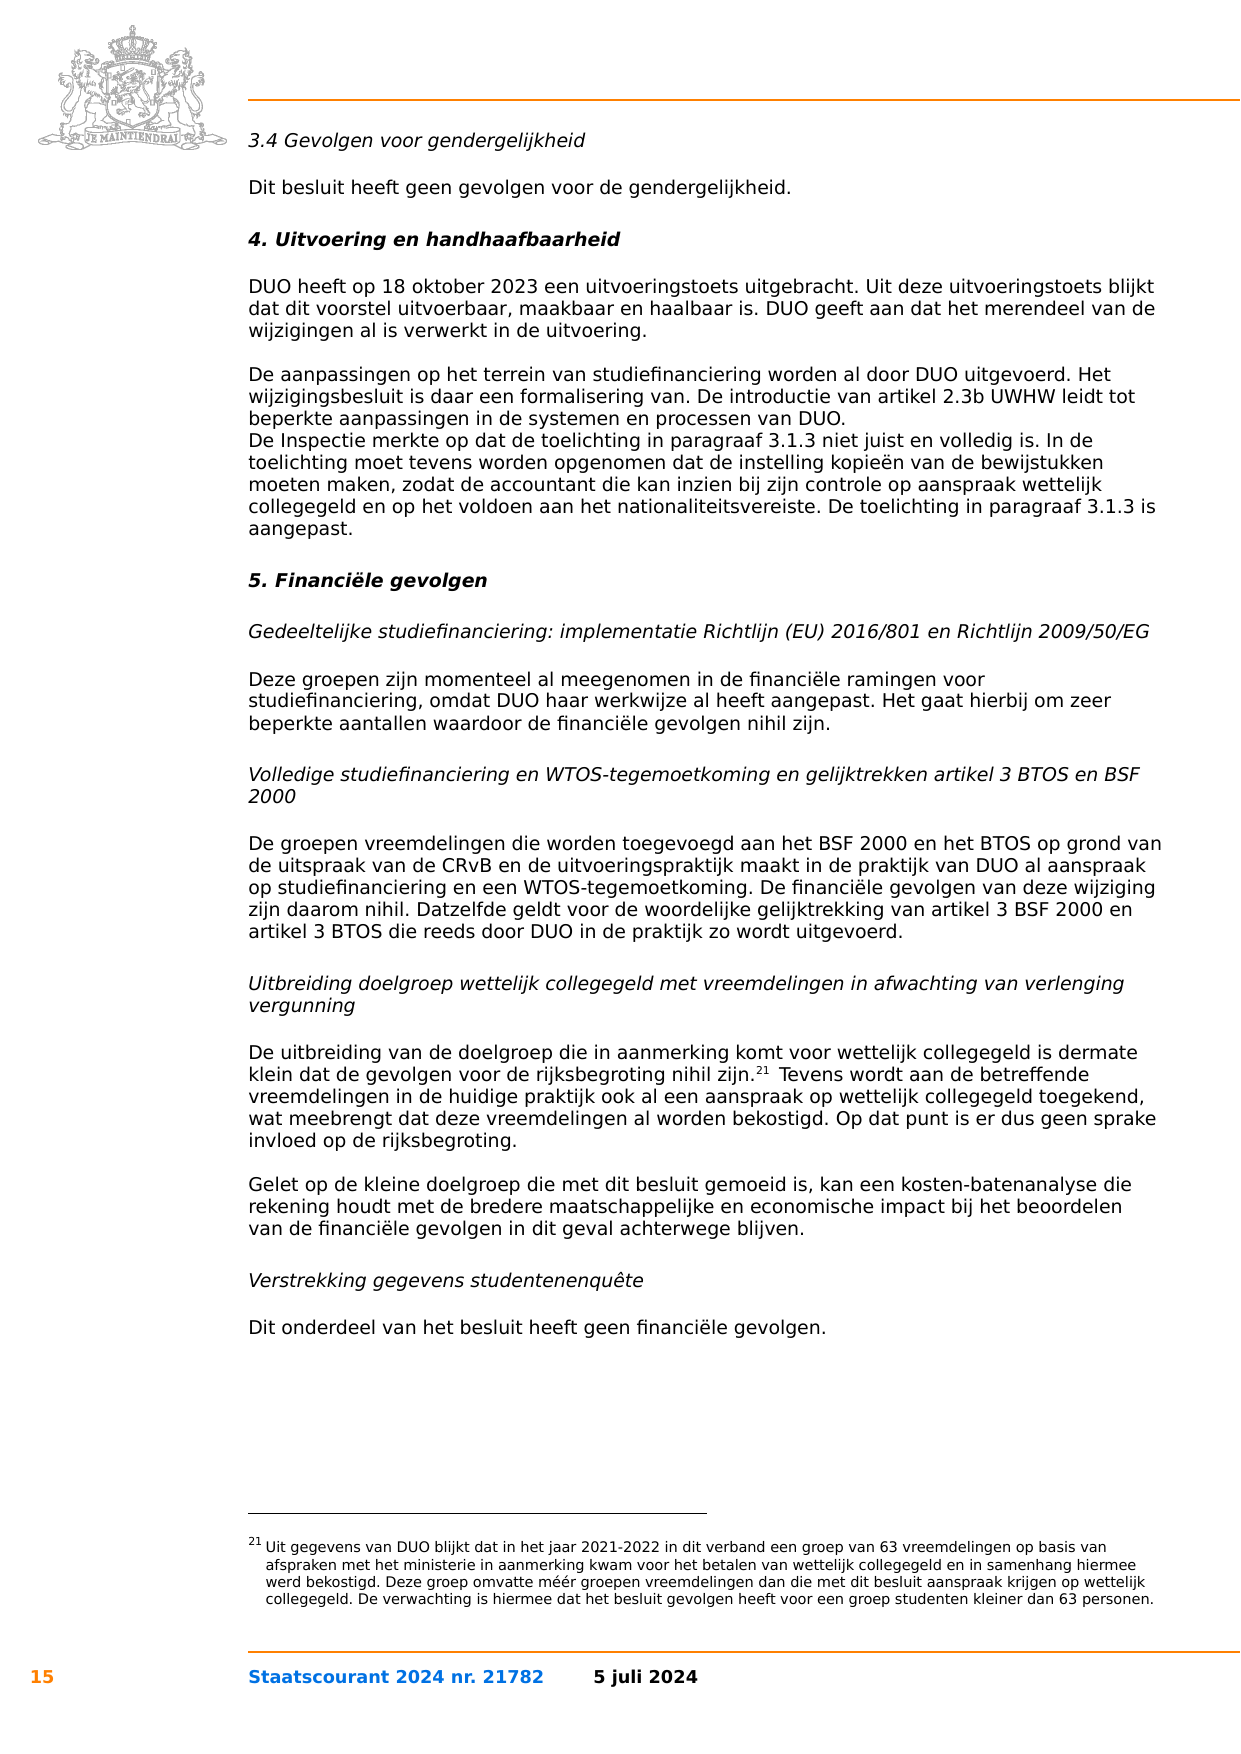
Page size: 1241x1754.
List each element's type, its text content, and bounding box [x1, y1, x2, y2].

text Gelet op de kleine doelgroep die met dit besluit gemoeid is, kan een kosten-batenanalyse die rekening houdt met de bredere maatschappelijke en economische impact bij het beoordelen van de financiële gevolgen in dit geval achterwege blijven. [248, 1174, 1163, 1240]
subtitle 4. Uitvoering en handhaafbaarheid [248, 229, 1163, 251]
subtitle Uitbreiding doelgroep wettelijk collegegeld met vreemdelingen in afwachting van verlenging vergunning [248, 973, 1163, 1017]
subtitle Verstrekking gegevens studentenenquête [248, 1270, 1163, 1292]
text Uit gegevens van DUO blijkt dat in het jaar 2021-2022 in dit verband een groep van 63 vreemdelingen op basis van afspraken met het ministerie in aanmerking kwam voor het betalen van wettelijk collegegeld en in samenhang hiermee werd bekostigd. Deze groep omvatte méér groepen vreemdelingen dan die met dit besluit aanspraak krijgen op wettelijk collegegeld. De verwachting is hiermee dat het besluit gevolgen heeft voor een groep studenten kleiner dan 63 personen. [248, 1535, 1163, 1608]
text Dit besluit heeft geen gevolgen voor de gendergelijkheid. [248, 177, 1163, 199]
subtitle 3.4 Gevolgen voor gendergelijkheid [248, 130, 1163, 152]
text DUO heeft op 18 oktober 2023 een uitvoeringstoets uitgebracht. Uit deze uitvoeringstoets blijkt dat dit voorstel uitvoerbaar, maakbaar en haalbaar is. DUO geeft aan dat het merendeel van de wijzigingen al is verwerkt in de uitvoering. [248, 276, 1163, 342]
subtitle Volledige studiefinanciering en WTOS-tegemoetkoming en gelijktrekken artikel 3 BTOS en BSF 2000 [248, 764, 1163, 808]
text De aanpassingen op het terrein van studiefinanciering worden al door DUO uitgevoerd. Het wijzigingsbesluit is daar een formalisering van. De introductie van artikel 2.3b UWHW leidt tot beperkte aanpassingen in de systemen en processen van DUO. [248, 364, 1163, 429]
text De groepen vreemdelingen die worden toegevoegd aan het BSF 2000 en het BTOS op grond van de uitspraak van de CRvB en de uitvoeringspraktijk maakt in de praktijk van DUO al aanspraak op studiefinanciering en een WTOS-tegemoetkoming. De financiële gevolgen van deze wijziging zijn daarom nihil. Datzelfde geldt voor de woordelijke gelijktrekking van artikel 3 BSF 2000 en artikel 3 BTOS die reeds door DUO in de praktijk zo wordt uitgevoerd. [248, 833, 1163, 943]
subtitle 5. Financiële gevolgen [248, 569, 1163, 591]
text Dit onderdeel van het besluit heeft geen financiële gevolgen. [248, 1317, 1163, 1339]
text De Inspectie merkte op dat de toelichting in paragraaf 3.1.3 niet juist en volledig is. In de toelichting moet tevens worden opgenomen dat de instelling kopieën van de bewijstukken moeten maken, zodat de accountant die kan inzien bij zijn controle op aanspraak wettelijk collegegeld en op het voldoen aan het nationaliteitsvereiste. De toelichting in paragraaf 3.1.3 is aangepast. [248, 429, 1163, 539]
picture [38, 25, 227, 150]
text Deze groepen zijn momenteel al meegenomen in de financiële ramingen voor studiefinanciering, omdat DUO haar werkwijze al heeft aangepast. Het gaat hierbij om zeer beperkte aantallen waardoor de financiële gevolgen nihil zijn. [248, 668, 1163, 734]
subtitle Gedeeltelijke studiefinanciering: implementatie Richtlijn (EU) 2016/801 en Richtlijn 2009/50/EG [248, 621, 1163, 643]
text De uitbreiding van de doelgroep die in aanmerking komt voor wettelijk collegegeld is dermate klein dat de gevolgen voor de rijksbegroting nihil zijn. Tevens wordt aan de betreffende vreemdelingen in de huidige praktijk ook al een aanspraak op wettelijk collegegeld toegekend, wat meebrengt dat deze vreemdelingen al worden bekostigd. Op dat punt is er dus geen sprake invloed op de rijksbegroting. [248, 1042, 1163, 1152]
